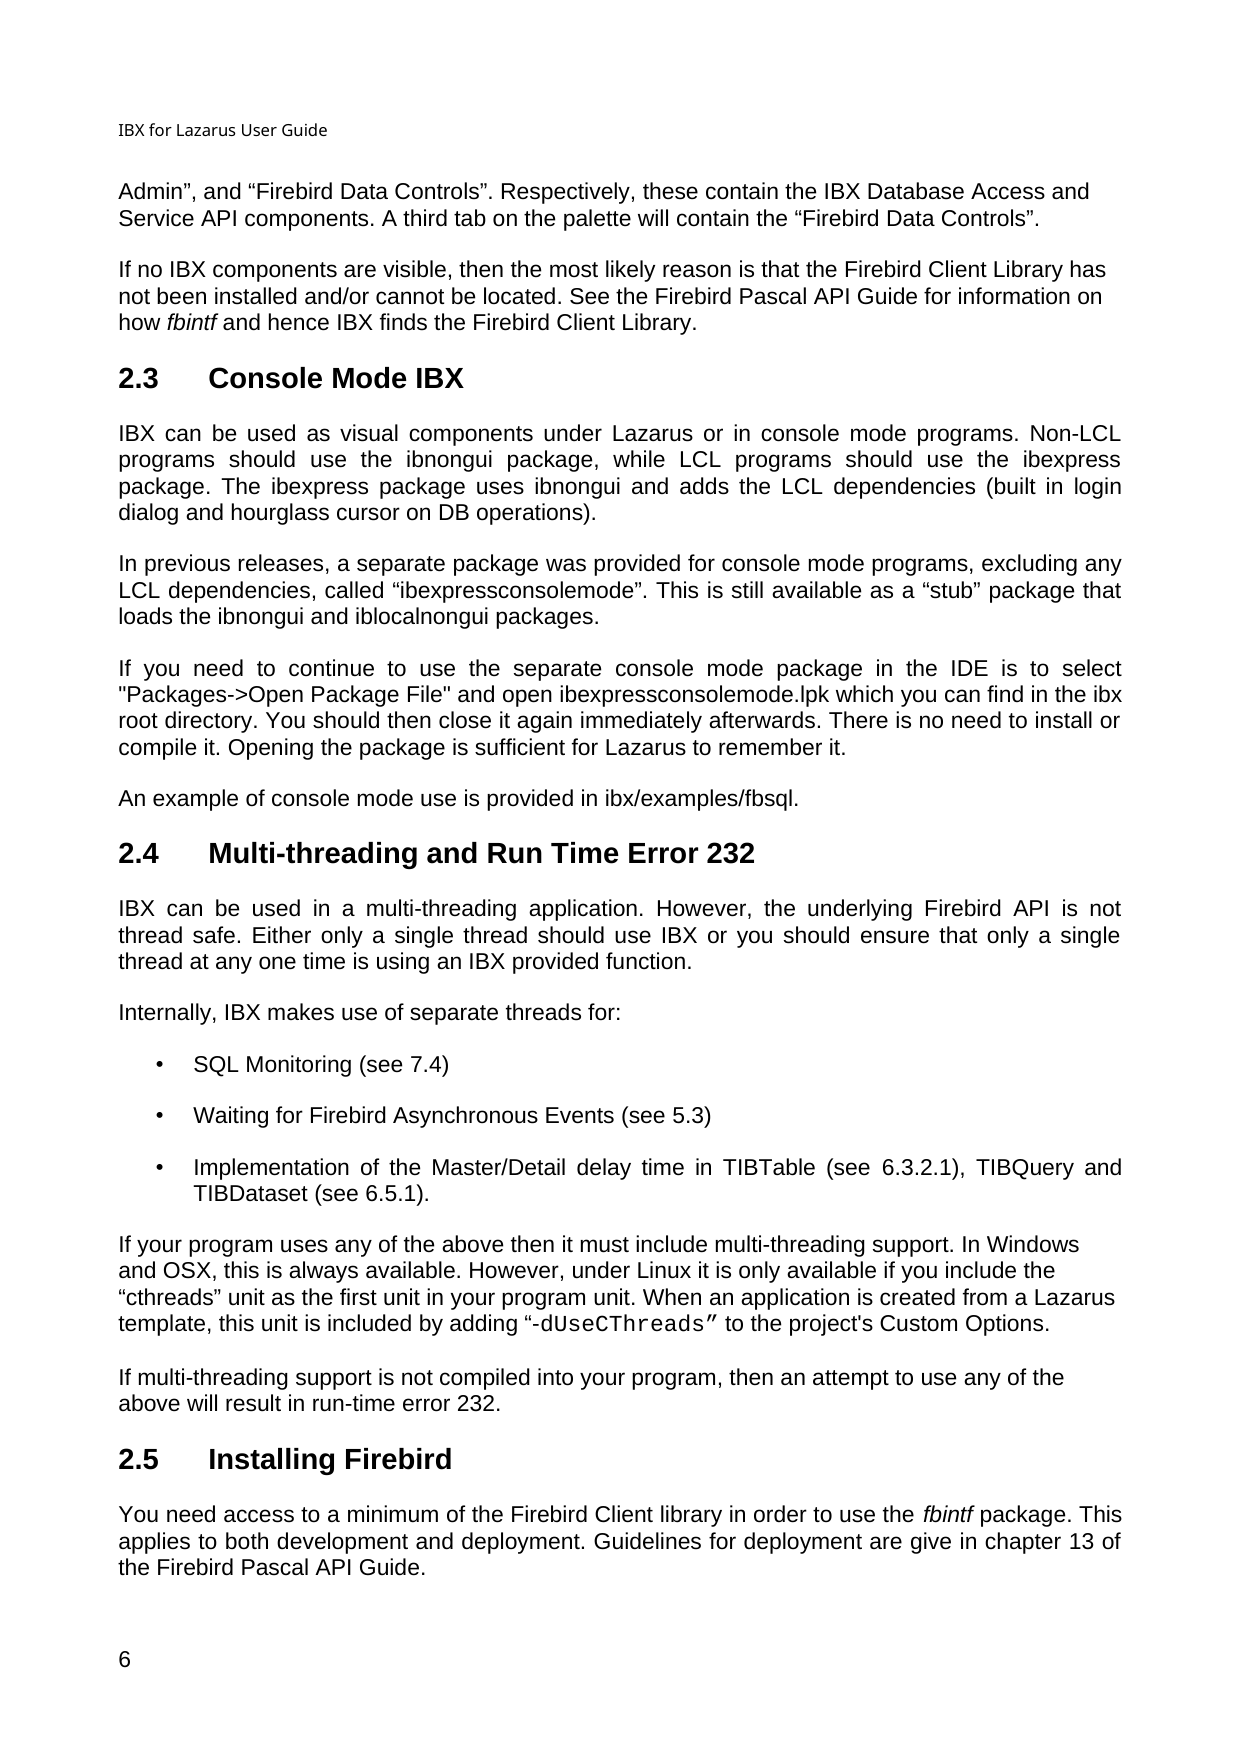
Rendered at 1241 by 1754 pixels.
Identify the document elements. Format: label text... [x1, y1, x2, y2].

text If your program uses any of the above then it must include multi-threading support. In Windows and OSX, this is always available. However, under Linux it is only available if you include the “cthreads” unit as the first unit in your program unit. When an application is created from a Lazarus template, this unit is included by adding “-dUseCThreads” to the project's Custom Options. [118, 1231, 1122, 1338]
text If you need to continue to use the separate console mode package in the IDE is to select "Packages->Open Package File" and open ibexpressconsolemode.lpk which you can find in the ibx root directory. You should then close it again immediately afterwards. There is no need to install or compile it. Opening the package is sufficient for Lazarus to remember it. [118, 654, 1122, 760]
text Admin”, and “Firebird Data Controls”. Respectively, these contain the IBX Database Access and Service API components. A third tab on the palette will contain the “Firebird Data Controls”. [118, 178, 1122, 231]
list Waiting for Firebird Asynchronous Events (see 5.3) [156, 1102, 1122, 1128]
subtitle Console Mode IBX [118, 361, 1122, 394]
text An example of console mode use is provided in ibx/examples/fbsql. [118, 785, 1122, 811]
list SQL Monitoring (see 7.4) [156, 1051, 1122, 1077]
text In previous releases, a separate package was provided for console mode programs, excluding any LCL dependencies, called “ibexpressconsolemode”. This is still available as a “stub” package that loads the ibnongui and iblocalnongui packages. [118, 550, 1122, 629]
text IBX can be used as visual components under Lazarus or in console mode programs. Non-LCL programs should use the ibnongui package, while LCL programs should use the ibexpress package. The ibexpress package uses ibnongui and adds the LCL dependencies (built in login dialog and hourglass cursor on DB operations). [118, 420, 1122, 525]
list Implementation of the Master/Detail delay time in TIBTable (see 6.3.2.1), TIBQuery and TIBDataset (see 6.5.1). [156, 1153, 1122, 1206]
subtitle Multi-threading and Run Time Error 232 [118, 836, 1122, 870]
text If no IBX components are visible, then the most likely reason is that the Firebird Client Library has not been installed and/or cannot be located. See the Firebird Pascal API Guide for information on how fbintf and hence IBX finds the Firebird Client Library. [118, 256, 1122, 335]
text IBX can be used in a multi-threading application. However, the underlying Firebird API is not thread safe. Either only a single thread should use IBX or you should ensure that only a single thread at any one time is using an IBX provided function. [118, 895, 1122, 974]
text If multi-threading support is not compiled into your program, then an attempt to use any of the above will result in run-time error 232. [118, 1364, 1122, 1417]
text Internally, IBX makes use of separate threads for: [118, 999, 1122, 1026]
subtitle Installing Firebird [118, 1442, 1122, 1476]
text You need access to a minimum of the Firebird Client library in order to use the fbintf package. This applies to both development and deployment. Guidelines for deployment are give in chapter 13 of the Firebird Pascal API Guide. [118, 1501, 1122, 1580]
